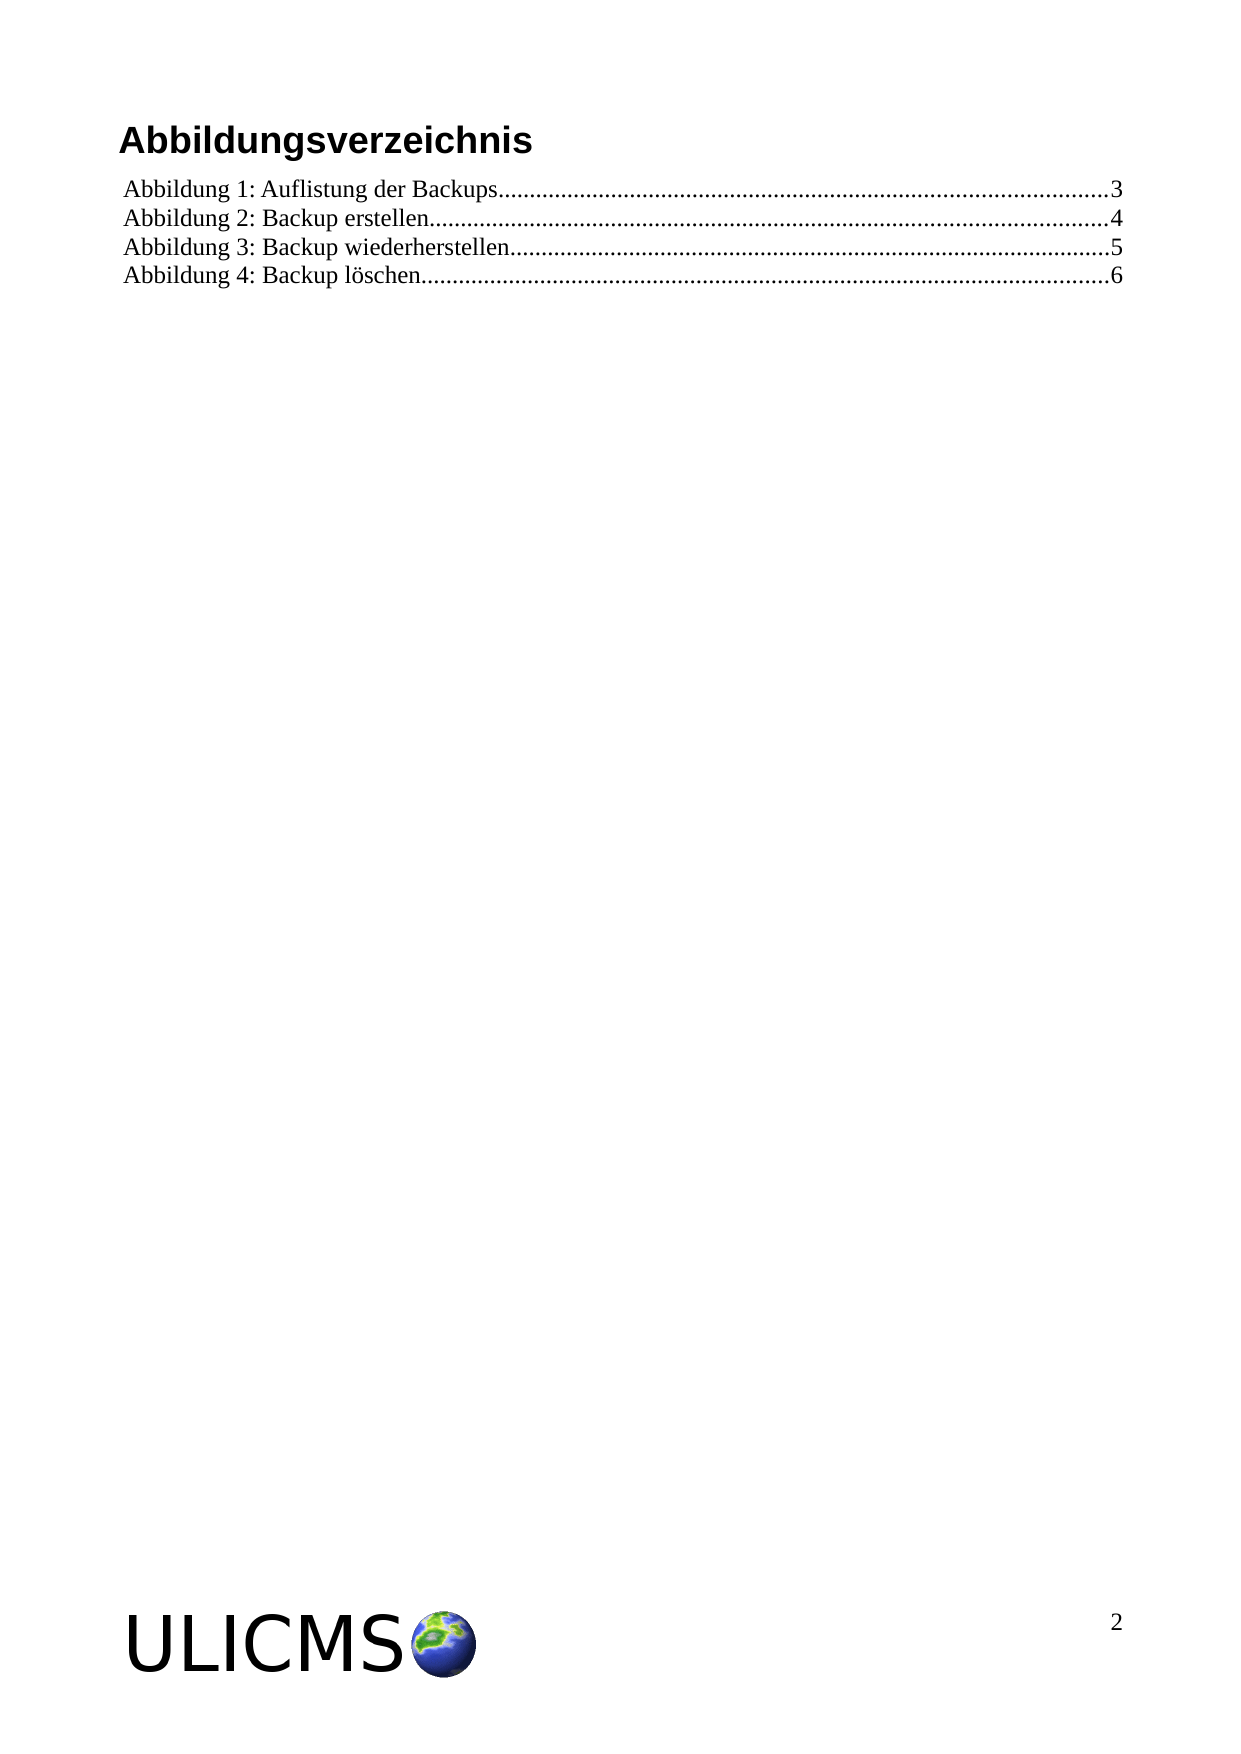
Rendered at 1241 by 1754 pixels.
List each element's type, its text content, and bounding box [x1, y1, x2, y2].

picture [118, 1607, 479, 1681]
text Abbildung 3: Backup wiederherstellen 5 [118, 232, 1123, 261]
subtitle Abbildungsverzeichnis [118, 118, 1123, 162]
text Abbildung 2: Backup erstellen 4 [118, 203, 1123, 232]
text Abbildung 4: Backup löschen 6 [118, 261, 1123, 289]
text Abbildung 1: Auflistung der Backups 3 [118, 174, 1123, 203]
